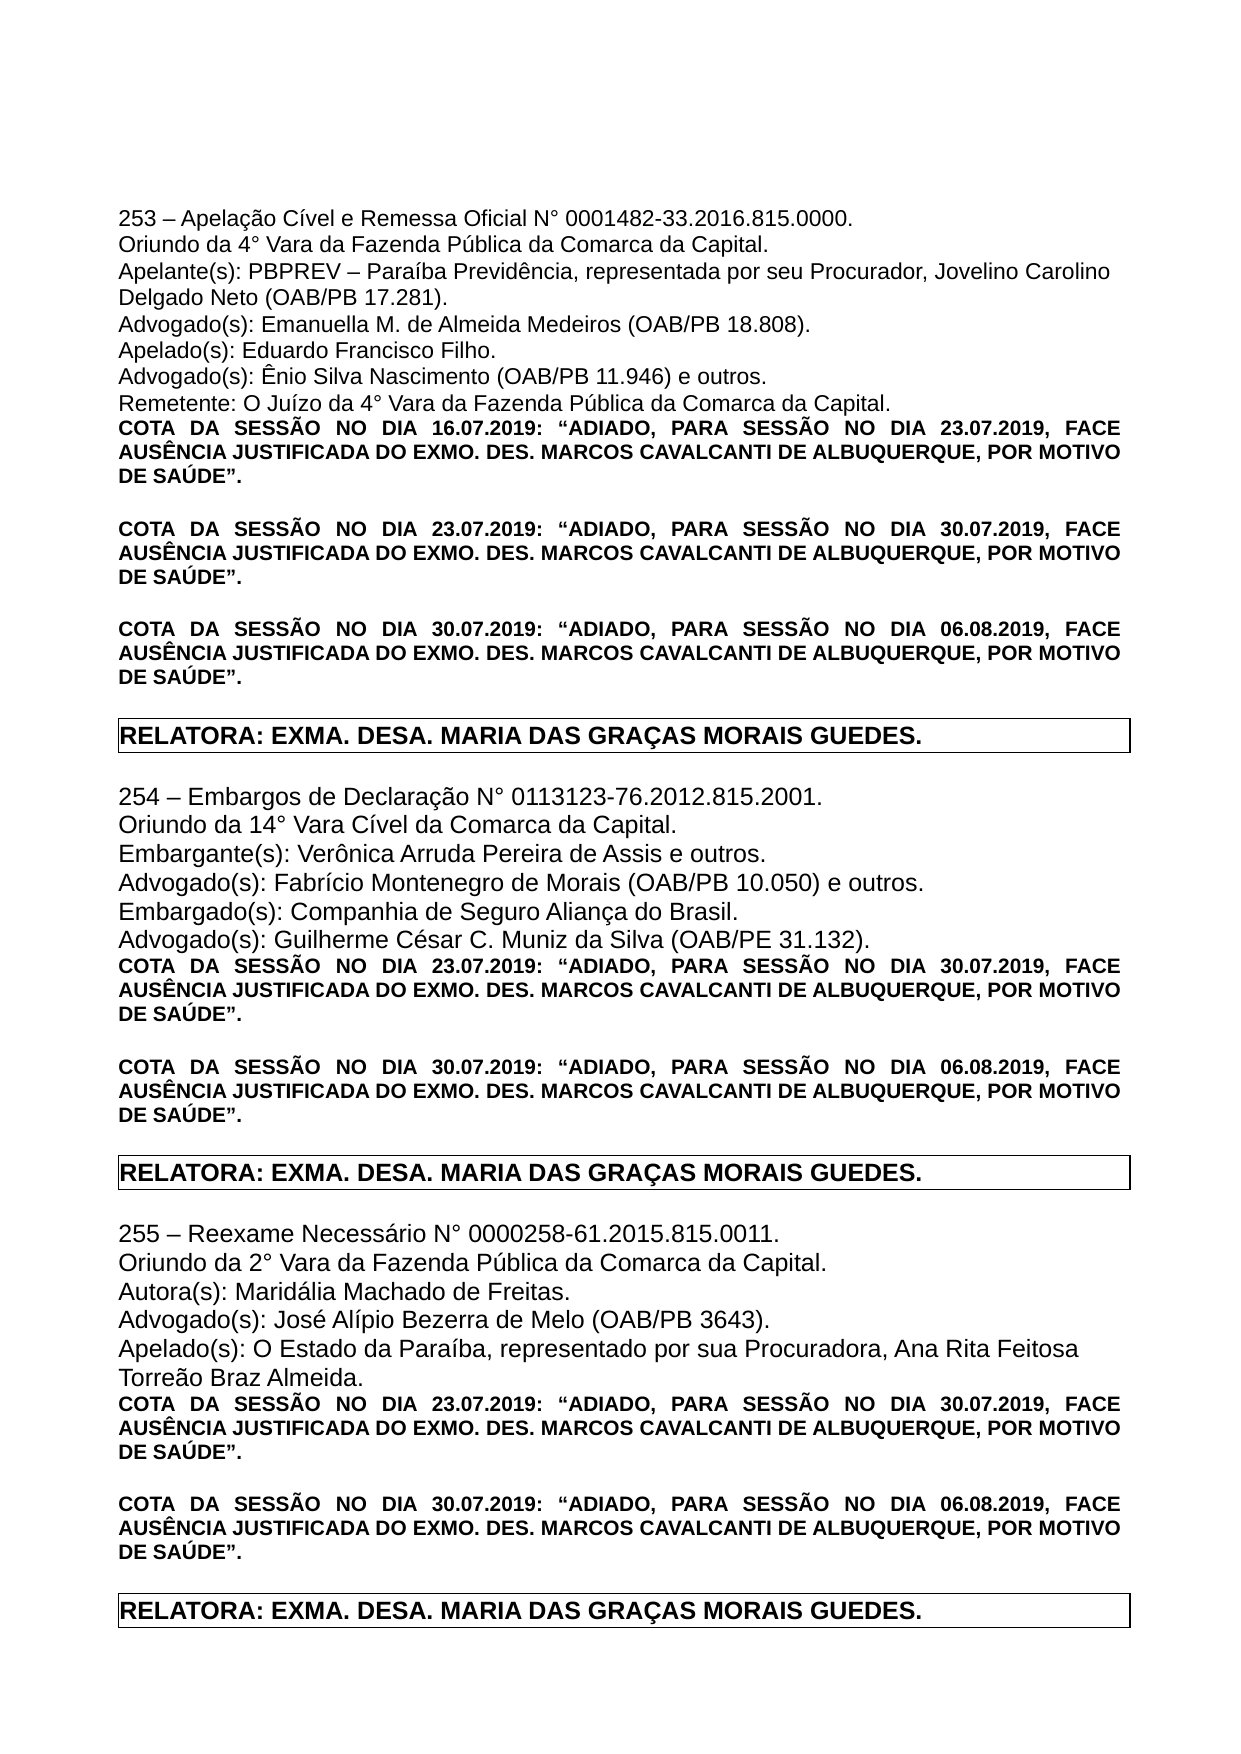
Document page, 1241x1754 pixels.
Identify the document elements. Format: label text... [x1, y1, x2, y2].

text Oriundo da 2° Vara da Fazenda Pública da Comarca da Capital. [118, 1248, 1122, 1277]
text Advogado(s): Emanuella M. de Almeida Medeiros (OAB/PB 18.808). [118, 311, 1122, 337]
text COTA DA SESSÃO NO DIA 23.07.2019: “ADIADO, PARA SESSÃO NO DIA 30.07.2019, FACE AUSÊNCIA JUSTIFICADA DO EXMO. DES. MARCOS CAVALCANTI DE ALBUQUERQUE, POR MOTIVO DE SAÚDE”. [118, 954, 1122, 1026]
text Remetente: O Juízo da 4° Vara da Fazenda Pública da Comarca da Capital. [118, 389, 1122, 416]
text Autora(s): Maridália Machado de Freitas. [118, 1277, 1122, 1305]
text COTA DA SESSÃO NO DIA 30.07.2019: “ADIADO, PARA SESSÃO NO DIA 06.08.2019, FACE AUSÊNCIA JUSTIFICADA DO EXMO. DES. MARCOS CAVALCANTI DE ALBUQUERQUE, POR MOTIVO DE SAÚDE”. [118, 1055, 1122, 1127]
text Apelado(s): Eduardo Francisco Filho. [118, 337, 1122, 363]
text COTA DA SESSÃO NO DIA 16.07.2019: “ADIADO, PARA SESSÃO NO DIA 23.07.2019, FACE AUSÊNCIA JUSTIFICADA DO EXMO. DES. MARCOS CAVALCANTI DE ALBUQUERQUE, POR MOTIVO DE SAÚDE”. [118, 416, 1122, 488]
text Advogado(s): Ênio Silva Nascimento (OAB/PB 11.946) e outros. [118, 363, 1122, 389]
text Apelado(s): O Estado da Paraíba, representado por sua Procuradora, Ana Rita Feitosa Torreão Braz Almeida. [118, 1334, 1122, 1392]
text Embargado(s): Companhia de Seguro Aliança do Brasil. [118, 897, 1122, 925]
text Oriundo da 4° Vara da Fazenda Pública da Comarca da Capital. [118, 231, 1122, 258]
text Advogado(s): Guilherme César C. Muniz da Silva (OAB/PE 31.132). [118, 925, 1122, 954]
text COTA DA SESSÃO NO DIA 23.07.2019: “ADIADO, PARA SESSÃO NO DIA 30.07.2019, FACE AUSÊNCIA JUSTIFICADA DO EXMO. DES. MARCOS CAVALCANTI DE ALBUQUERQUE, POR MOTIVO DE SAÚDE”. [118, 517, 1122, 588]
text Oriundo da 14° Vara Cível da Comarca da Capital. [118, 810, 1122, 839]
text RELATORA: EXMA. DESA. MARIA DAS GRAÇAS MORAIS GUEDES. [119, 719, 1129, 752]
text Advogado(s): Fabrício Montenegro de Morais (OAB/PB 10.050) e outros. [118, 868, 1122, 897]
text Apelante(s): PBPREV – Paraíba Previdência, representada por seu Procurador, Jovelino Carolino Delgado Neto (OAB/PB 17.281). [118, 258, 1122, 311]
text COTA DA SESSÃO NO DIA 23.07.2019: “ADIADO, PARA SESSÃO NO DIA 30.07.2019, FACE AUSÊNCIA JUSTIFICADA DO EXMO. DES. MARCOS CAVALCANTI DE ALBUQUERQUE, POR MOTIVO DE SAÚDE”. [118, 1392, 1122, 1463]
text RELATORA: EXMA. DESA. MARIA DAS GRAÇAS MORAIS GUEDES. [119, 1156, 1129, 1189]
text RELATORA: EXMA. DESA. MARIA DAS GRAÇAS MORAIS GUEDES. [119, 1594, 1129, 1627]
text Advogado(s): José Alípio Bezerra de Melo (OAB/PB 3643). [118, 1305, 1122, 1334]
text COTA DA SESSÃO NO DIA 30.07.2019: “ADIADO, PARA SESSÃO NO DIA 06.08.2019, FACE AUSÊNCIA JUSTIFICADA DO EXMO. DES. MARCOS CAVALCANTI DE ALBUQUERQUE, POR MOTIVO DE SAÚDE”. [118, 617, 1122, 689]
text 253 – Apelação Cível e Remessa Oficial N° 0001482-33.2016.815.0000. [118, 205, 1122, 231]
text COTA DA SESSÃO NO DIA 30.07.2019: “ADIADO, PARA SESSÃO NO DIA 06.08.2019, FACE AUSÊNCIA JUSTIFICADA DO EXMO. DES. MARCOS CAVALCANTI DE ALBUQUERQUE, POR MOTIVO DE SAÚDE”. [118, 1492, 1122, 1564]
text Embargante(s): Verônica Arruda Pereira de Assis e outros. [118, 839, 1122, 868]
text 255 – Reexame Necessário N° 0000258-61.2015.815.0011. [118, 1219, 1122, 1248]
text 254 – Embargos de Declaração N° 0113123-76.2012.815.2001. [118, 782, 1122, 810]
